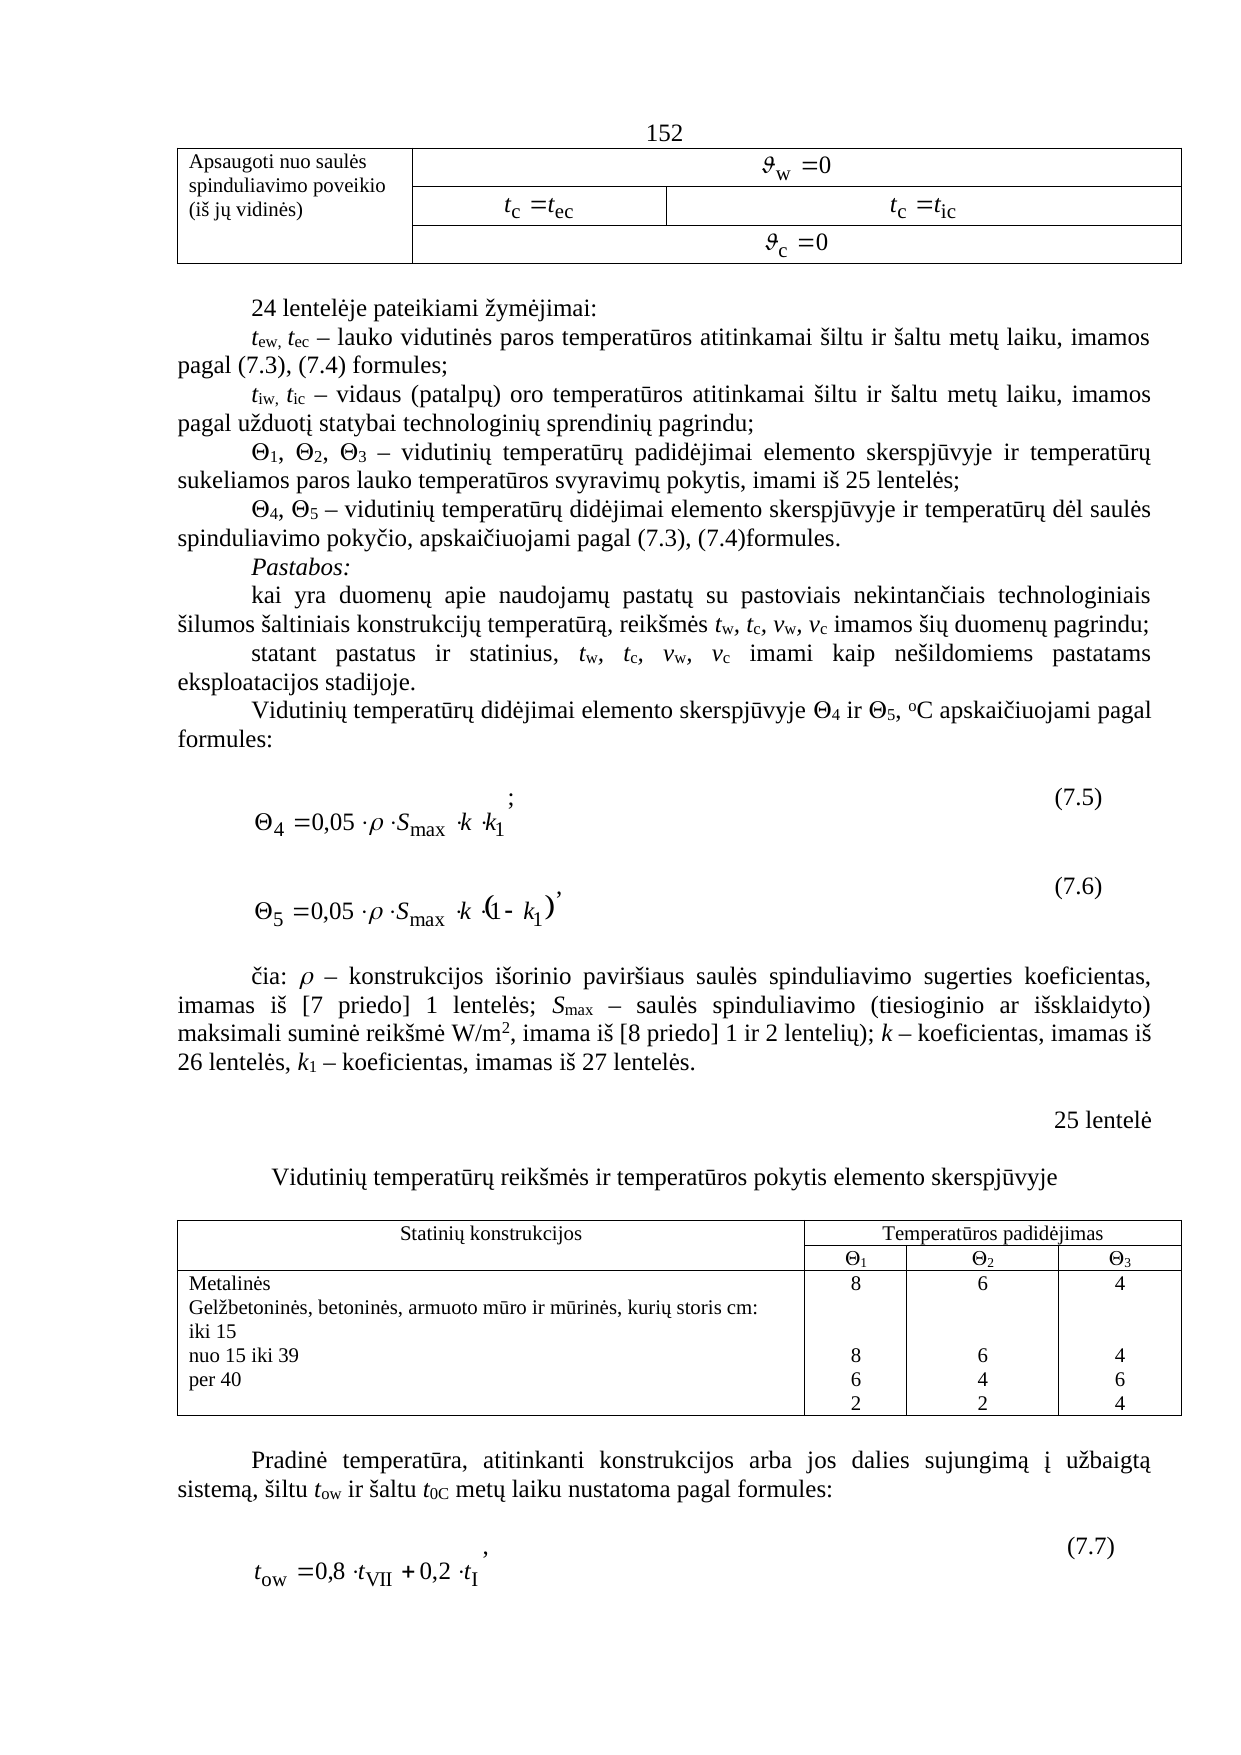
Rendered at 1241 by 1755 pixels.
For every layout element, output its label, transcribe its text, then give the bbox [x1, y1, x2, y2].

text statant pastatus ir statinius, tw, tc, vw, vc imami kaip nešildomiems pastatams eksploatacijos stadijoje. [177, 638, 1152, 696]
table_cell 8 6 2 [805, 1295, 906, 1415]
table_cell Metalinės [178, 1271, 804, 1295]
text Pastabos: [177, 552, 1152, 581]
text Vidutinių temperatūrų didėjimai elemento skerspjūvyje 4 ir 5, oC apskaičiuojami pagal formules: [177, 696, 1152, 753]
table_cell [413, 187, 666, 225]
table_cell 4 [1059, 1271, 1181, 1295]
text ; (7.5) [177, 782, 1152, 843]
text , (7.7) [177, 1531, 1152, 1592]
table_header Statinių konstrukcijos [178, 1221, 804, 1270]
text čia:  – konstrukcijos išorinio paviršiaus saulės spinduliavimo sugerties koeficientas, imamas iš [7 priedo] 1 lentelės; Smax – saulės spinduliavimo (tiesioginio ar išsklaidyto) maksimali suminė reikšmė W/m2, imama iš [8 priedo] 1 ir 2 lentelių); k – koeficientas, imamas iš 26 lentelės, k1 – koeficientas, imamas iš 27 lentelės. [177, 961, 1152, 1076]
text , (7.6) [177, 871, 1152, 932]
text tiw, tic – vidaus (patalpų) oro temperatūros atitinkamai šiltu ir šaltu metų laiku, imamos pagal užduotį statybai technologinių sprendinių pagrindu; [177, 379, 1152, 437]
table_cell 2 [907, 1246, 1058, 1270]
table_header Temperatūros padidėjimas [805, 1221, 1181, 1245]
table_cell [413, 149, 1181, 186]
table_cell [413, 226, 1181, 263]
text kai yra duomenų apie naudojamų pastatų su pastoviais nekintančiais technologiniais šilumos šaltiniais konstrukcijų temperatūrą, reikšmės tw, tc, vw, vc imamos šių duomenų pagrindu; [177, 581, 1152, 638]
table_cell Apsaugoti nuo saulės spinduliavimo poveikio (iš jų vidinės) [178, 149, 412, 263]
text Vidutinių temperatūrų reikšmės ir temperatūros pokytis elemento skerspjūvyje [177, 1162, 1152, 1191]
table_cell 8 [805, 1271, 906, 1295]
table_cell 3 [1059, 1246, 1181, 1270]
text Pradinė temperatūra, atitinkanti konstrukcijos arba jos dalies sujungimą į užbaigtą sistemą, šiltu tow ir šaltu t0C metų laiku nustatoma pagal formules: [177, 1445, 1152, 1503]
text 24 lentelėje pateikiami žymėjimai: [177, 293, 1152, 322]
text 25 lentelė [177, 1105, 1152, 1133]
text tew, tec – lauko vidutinės paros temperatūros atitinkamai šiltu ir šaltu metų laiku, imamos pagal (7.3), (7.4) formules; [177, 322, 1152, 379]
table_cell 1 [805, 1246, 906, 1270]
table_cell 6 4 2 [907, 1295, 1058, 1415]
table_cell [667, 187, 1181, 225]
table_cell Gelžbetoninės, betoninės, armuoto mūro ir mūrinės, kurių storis cm: iki 15 nuo 15 iki 39 per 40 [178, 1295, 804, 1415]
text 4, 5 – vidutinių temperatūrų didėjimai elemento skerspjūvyje ir temperatūrų dėl saulės spinduliavimo pokyčio, apskaičiuojami pagal (7.3), (7.4)formules. [177, 494, 1152, 552]
text 1, 2, 3 – vidutinių temperatūrų padidėjimai elemento skerspjūvyje ir temperatūrų sukeliamos paros lauko temperatūros svyravimų pokytis, imami iš 25 lentelės; [177, 437, 1152, 494]
table_cell 4 6 4 [1059, 1295, 1181, 1415]
table_cell 6 [907, 1271, 1058, 1295]
